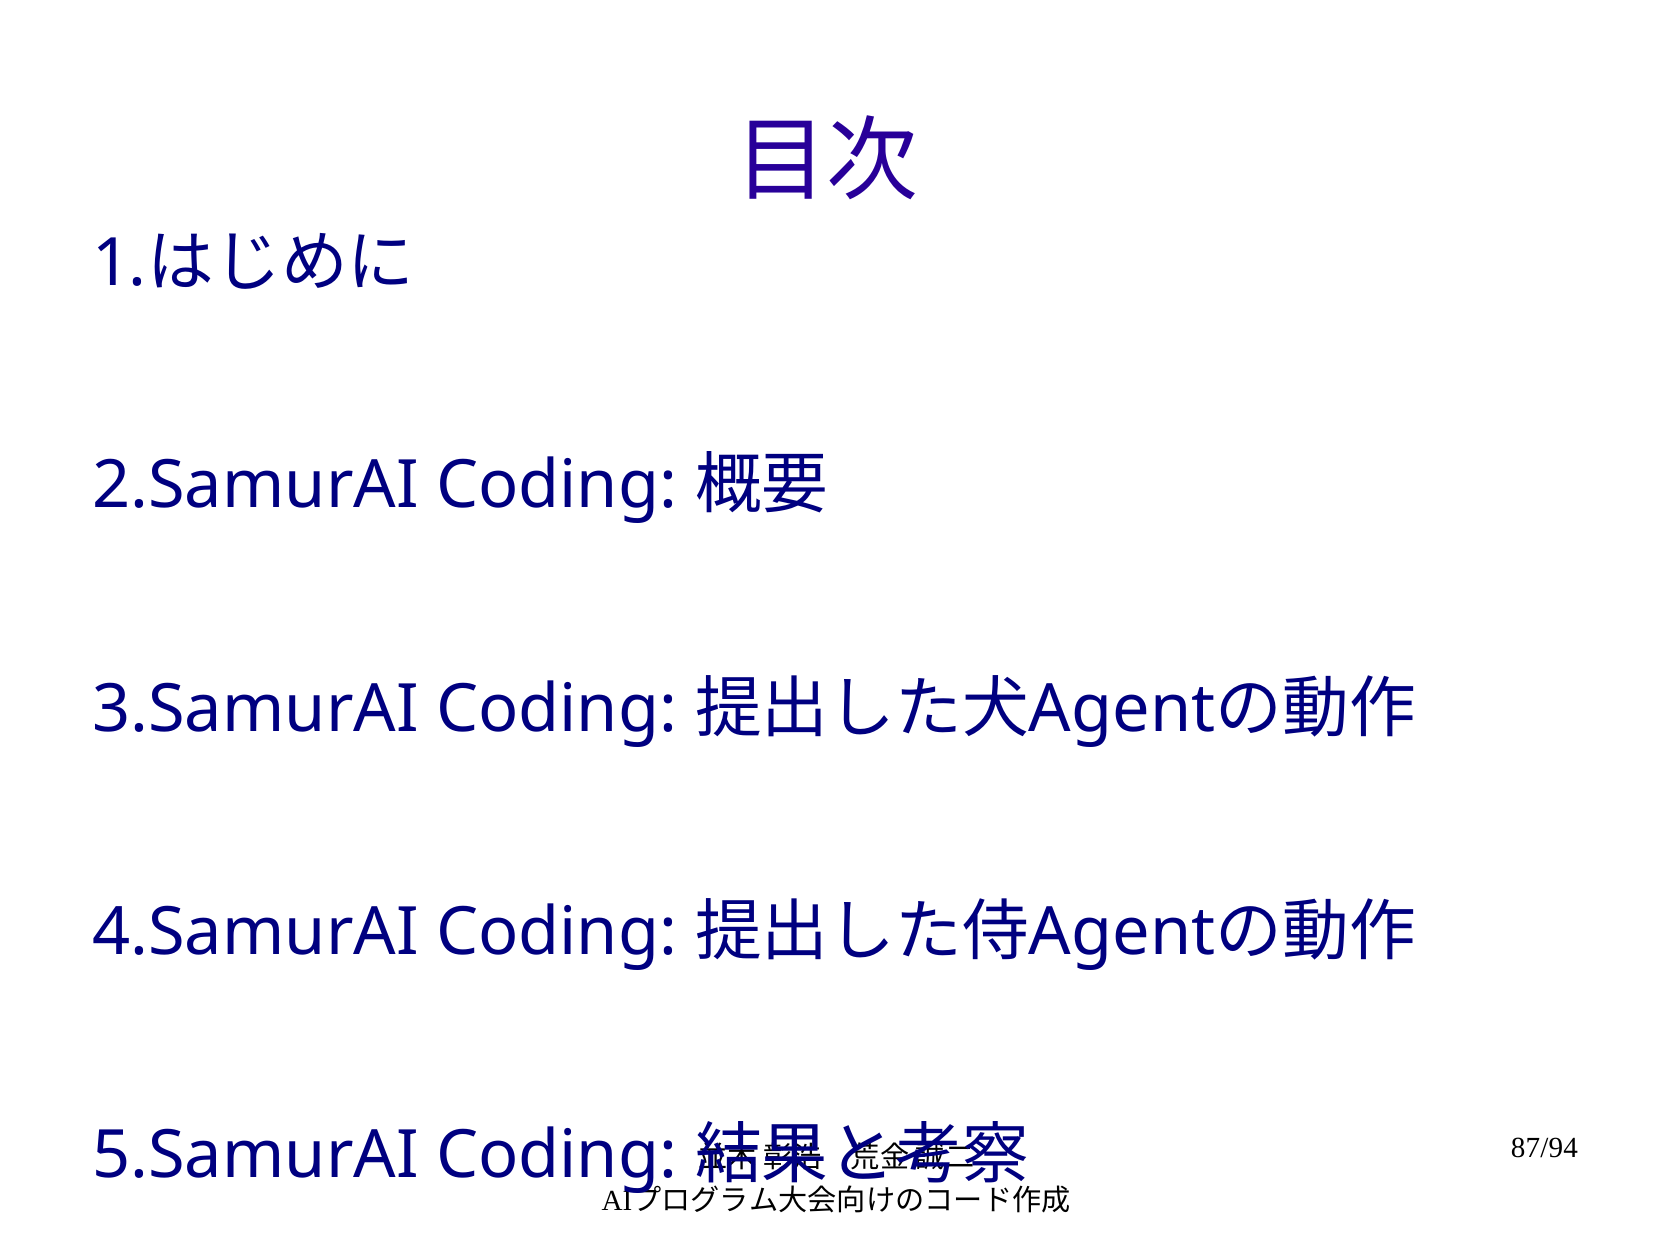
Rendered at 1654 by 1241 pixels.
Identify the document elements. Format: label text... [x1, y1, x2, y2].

list はじめに SamurAI Coding: 概要 SamurAI Coding: 提出した犬Agentの動作 SamurAI Coding: 提出した侍Agentの動作 SamurAI Coding: 結果と考察 Mario AI Championship [92, 207, 1548, 1241]
title 目次 [82, 49, 1571, 257]
